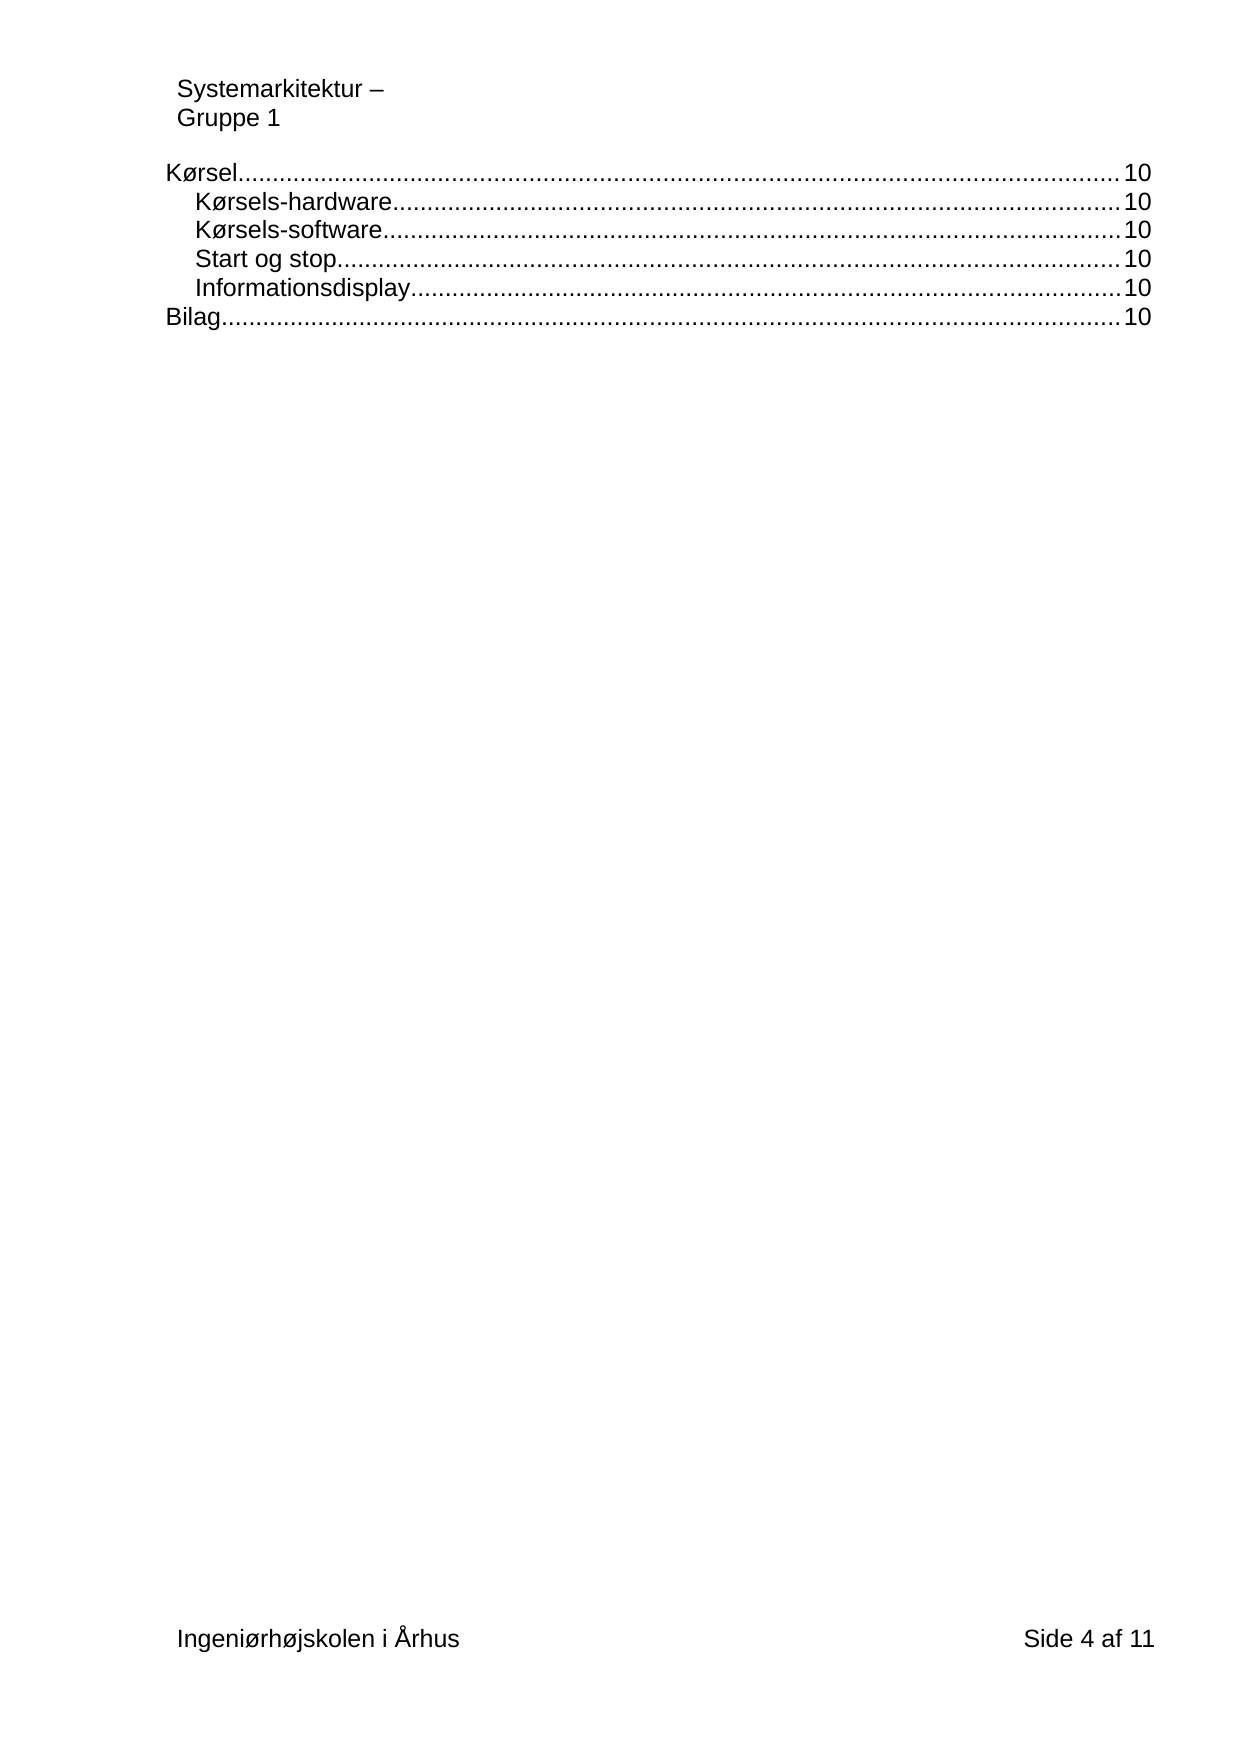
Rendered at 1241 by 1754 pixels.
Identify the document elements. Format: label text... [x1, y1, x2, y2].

text Kørsel 10 [165, 158, 1152, 186]
text Bilag 10 [165, 301, 1152, 330]
text Kørsels-hardware 10 [195, 186, 1152, 215]
text Start og stop 10 [195, 244, 1152, 273]
text Informationsdisplay 10 [195, 273, 1152, 301]
text Kørsels-software 10 [195, 215, 1152, 244]
